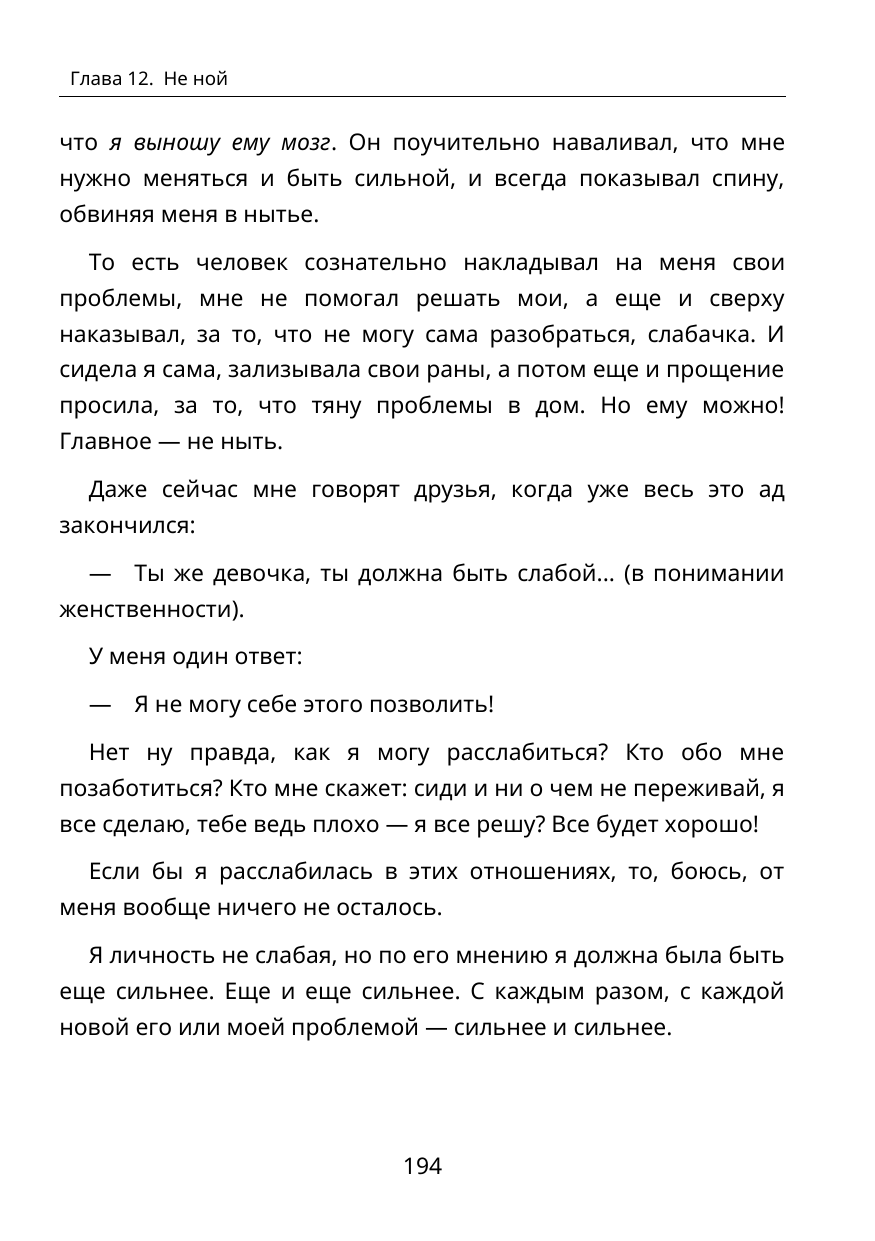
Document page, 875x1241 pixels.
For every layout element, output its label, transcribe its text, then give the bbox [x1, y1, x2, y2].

list Ты же девочка, ты должна быть слабой... (в понимании женственности). [59, 557, 786, 624]
list Я не могу себе этого позволить! [59, 688, 786, 719]
text что я выношу ему мозг. Он поучительно наваливал, что мне нужно меняться и быть сильной, и всегда показывал спину, обвиняя меня в нытье. [59, 126, 786, 229]
text Даже сейчас мне говорят друзья, когда уже весь это ад закончился: [59, 473, 786, 540]
text Если бы я расслабилась в этих отношениях, то, боюсь, от меня вообще ничего не осталось. [59, 855, 786, 922]
text У меня один ответ: [59, 640, 786, 672]
text Я личность не слабая, но по его мнению я должна была быть еще сильнее. Еще и еще сильнее. С каждым разом, с каждой новой его или моей проблемой — сильнее и сильнее. [59, 939, 786, 1042]
text Нет ну правда, как я могу расслабиться? Кто обо мне позаботиться? Кто мне скажет: сиди и ни о чем не переживай, я все сделаю, тебе ведь плохо — я все решу? Все будет хорошо! [59, 736, 786, 839]
text То есть человек сознательно накладывал на меня свои проблемы, мне не помогал решать мои, а еще и сверху наказывал, за то, что не могу сама разобраться, слабачка. И сидела я сама, зализывала свои раны, а потом еще и прощение просила, за то, что тяну проблемы в дом. Но ему можно! Главное — не ныть. [59, 246, 786, 457]
